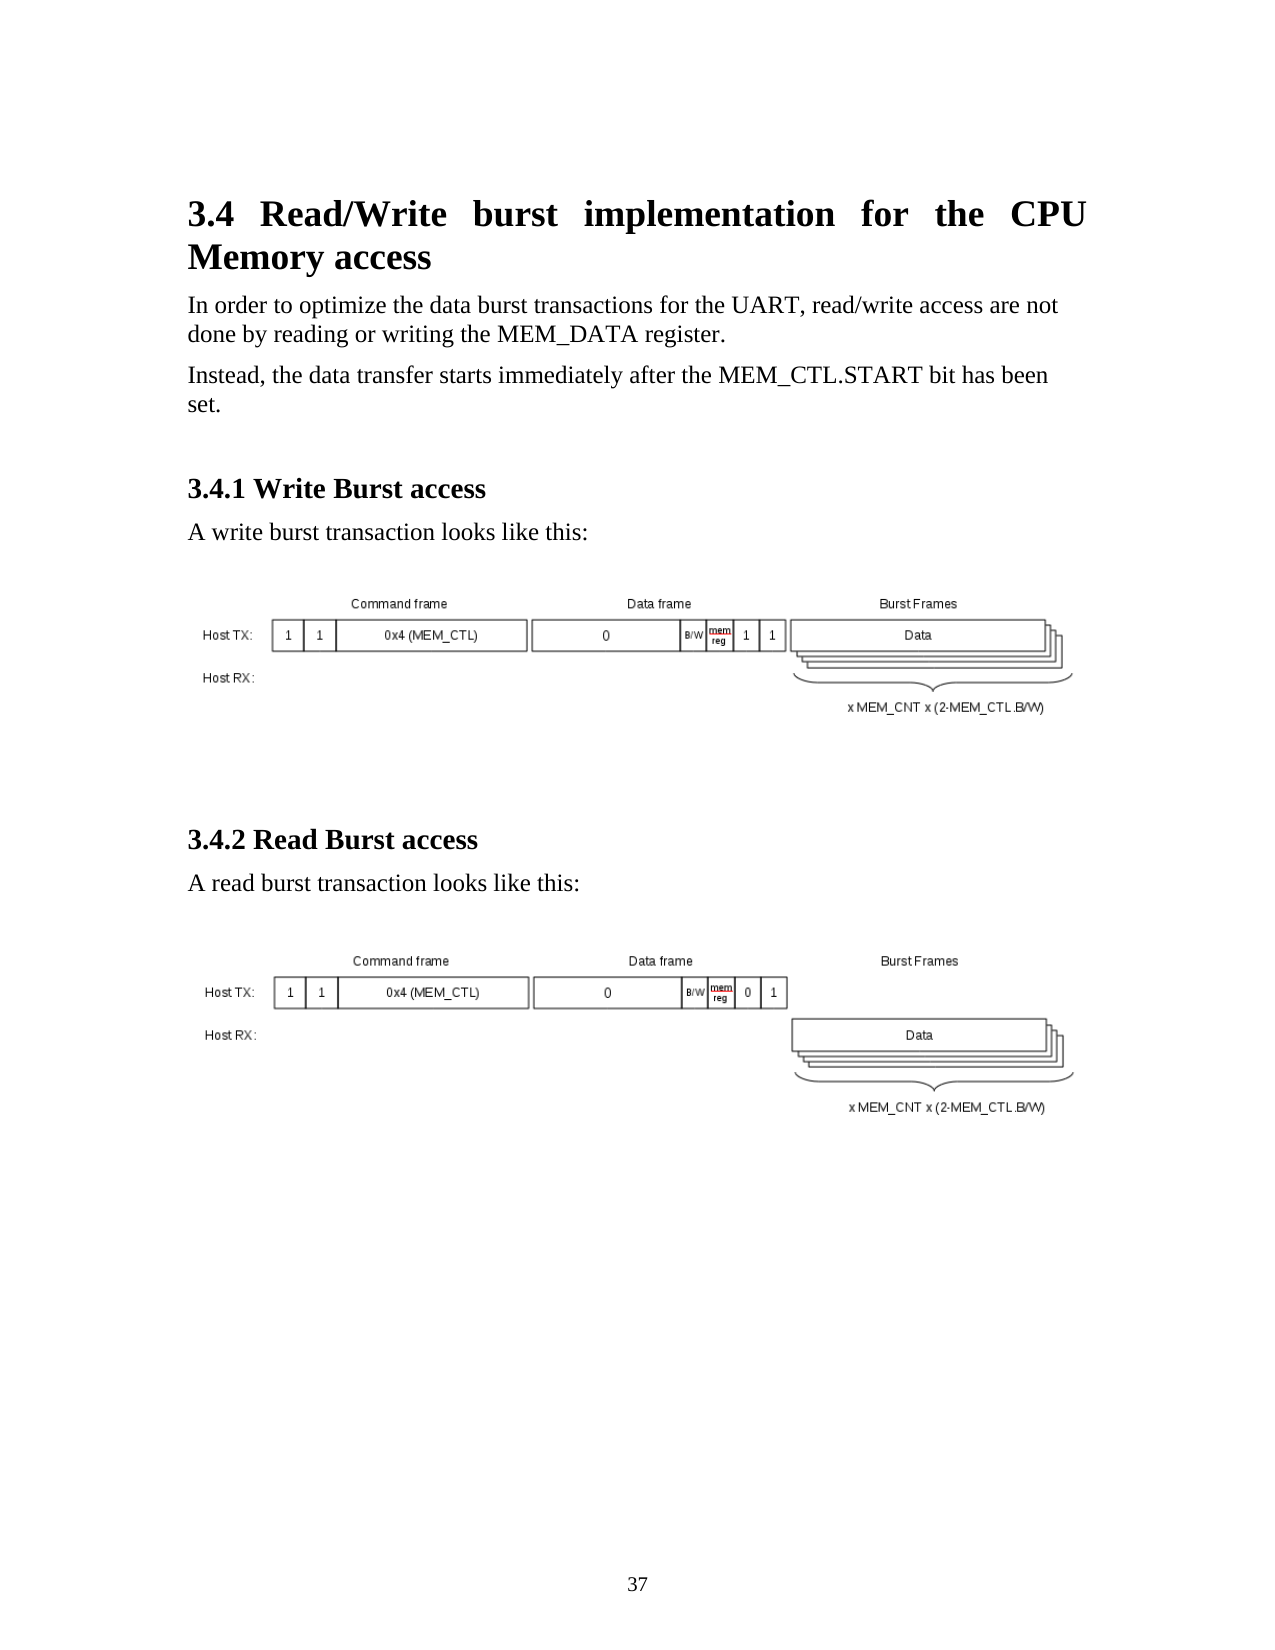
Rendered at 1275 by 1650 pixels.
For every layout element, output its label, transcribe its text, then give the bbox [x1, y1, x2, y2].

text A write burst transaction looks like this: [187, 517, 1088, 546]
text In order to optimize the data burst transactions for the UART, read/write access are not done by reading or writing the MEM_DATA register. [187, 290, 1088, 347]
picture [187, 576, 1088, 740]
text 3.4 Read/Write burst implementation for the CPU Memory access [187, 191, 1088, 277]
text A read burst transaction looks like this: [187, 868, 1088, 897]
picture [187, 927, 1088, 1140]
text Instead, the data transfer starts immediately after the MEM_CTL.START bit has been set. [187, 360, 1088, 417]
text 3.4.2 Read Burst access [187, 822, 1088, 856]
text 3.4.1 Write Burst access [187, 471, 1088, 505]
